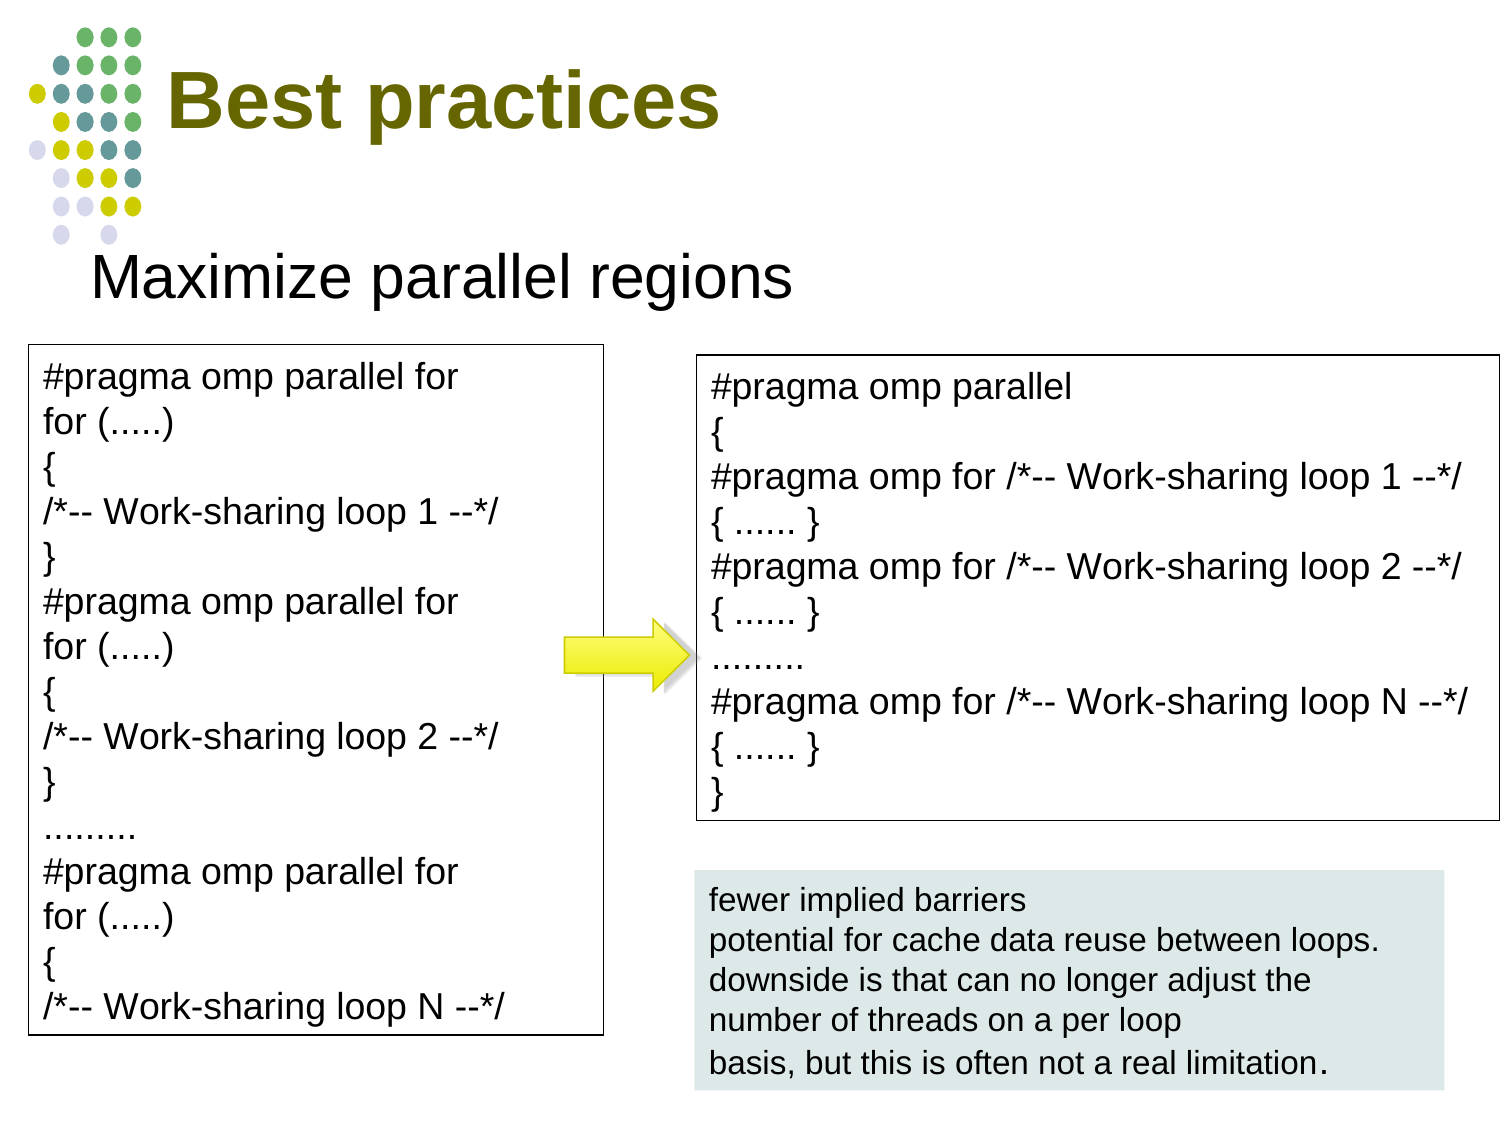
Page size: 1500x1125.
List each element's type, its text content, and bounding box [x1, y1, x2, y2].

text_box #pragma omp parallel for for (.....) { /*-- Work-sharing loop 1 --*/ } #pragma omp parallel for for (.....) { /*-- Work-sharing loop 2 --*/ } ......... #pragma omp parallel for for (.....) { /*-- Work-sharing loop N --*/ [28, 344, 604, 1035]
text_box [564, 619, 690, 692]
list Maximize parallel regions [75, 228, 1426, 409]
text_box #pragma omp parallel { #pragma omp for /*-- Work-sharing loop 1 --*/ { ...... } #pragma omp for /*-- Work-sharing loop 2 --*/ { ...... } ......... #pragma omp for /*-- Work-sharing loop N --*/ { ...... } } [696, 354, 1500, 821]
title Best practices [151, 40, 1390, 176]
text_box fewer implied barriers potential for cache data reuse between loops. downside is that can no longer adjust the number of threads on a per loop basis, but this is often not a real limitation. [694, 870, 1445, 1091]
